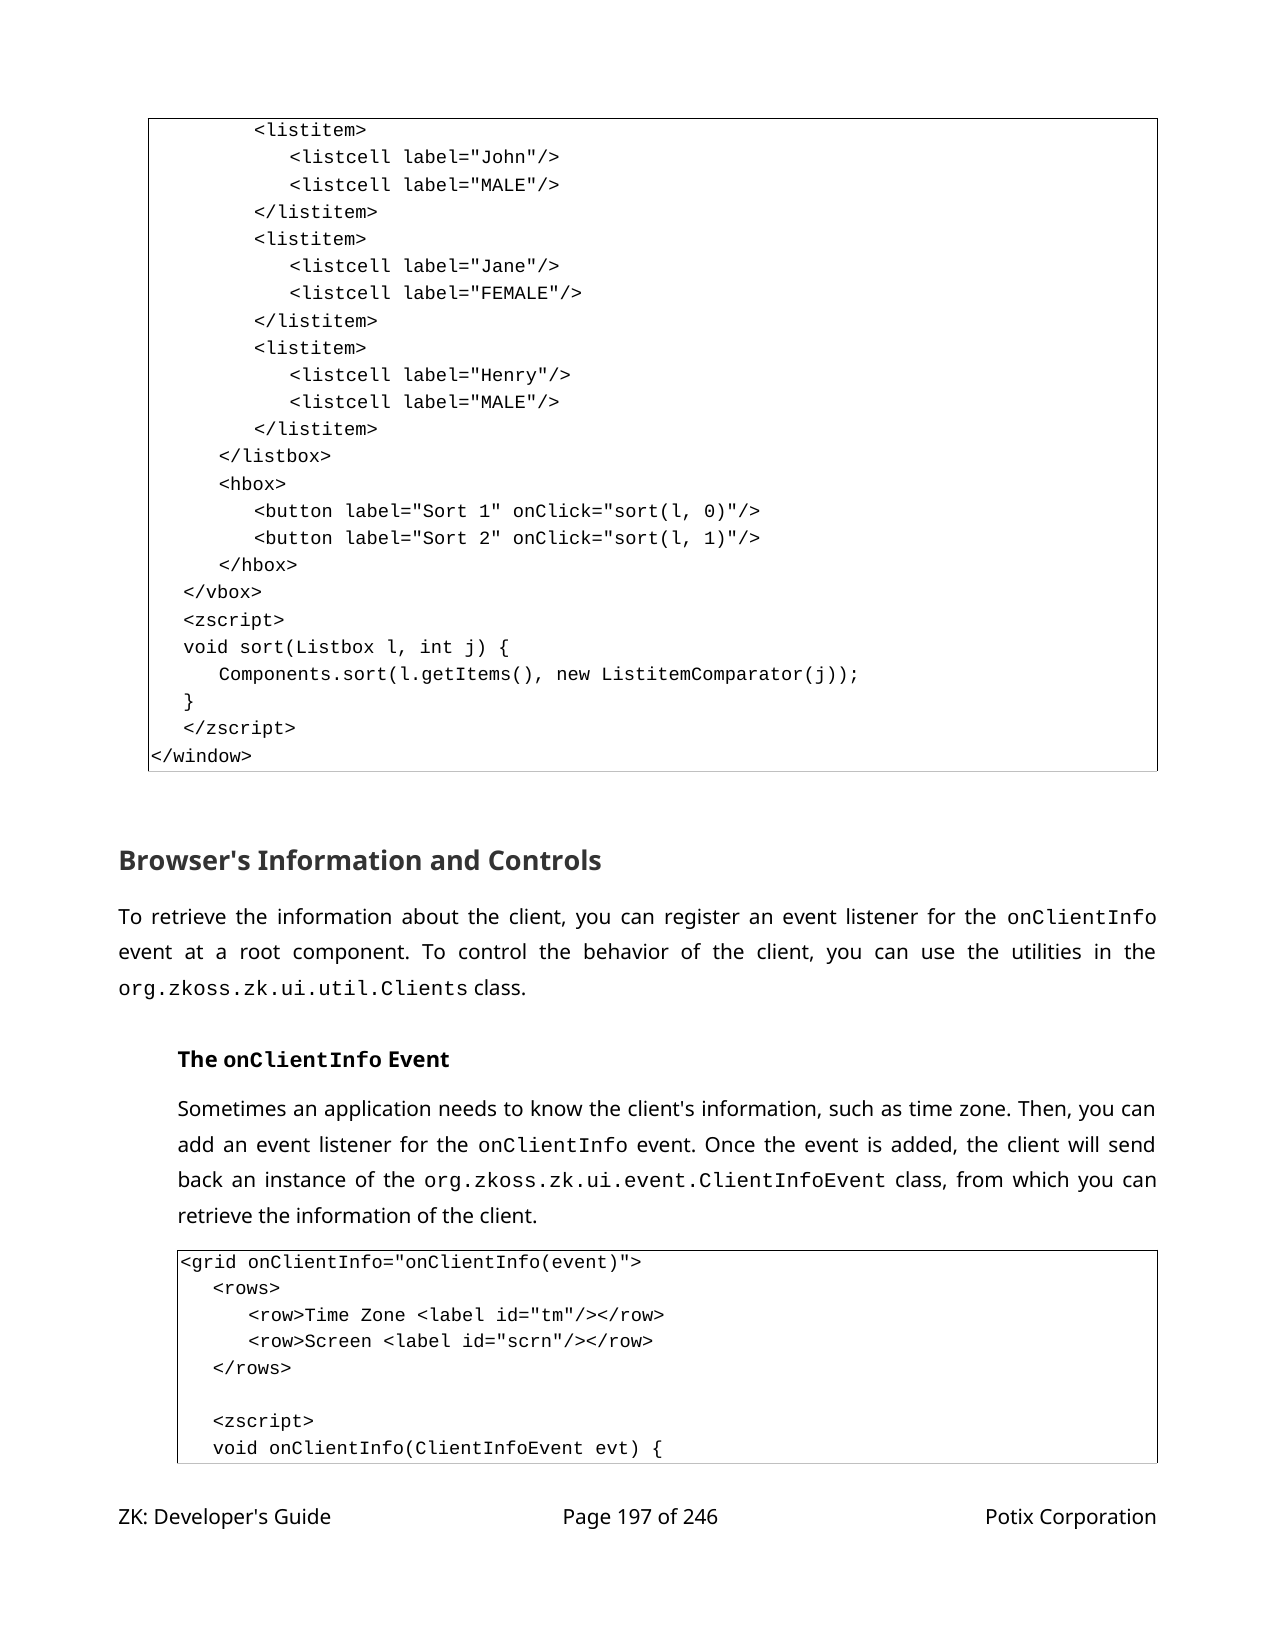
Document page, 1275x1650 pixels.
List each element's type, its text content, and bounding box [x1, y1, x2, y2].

text </listitem> [149, 200, 1157, 224]
text Components.sort(l.getItems(), new ListitemComparator(j)); [149, 662, 1157, 686]
text <grid onClientInfo="onClientInfo(event)"> <rows> <row>Time Zone <label id="tm"/></row> <row>Screen <label id="scrn"/></row> </rows> <zscript> void onClientInfo(ClientInfoEvent evt) { [178, 1251, 1157, 1463]
text To retrieve the information about the client, you can register an event listener for the onClientInfo event at a root component. To control the behavior of the client, you can use the utilities in the org.zkoss.zk.ui.util.Clients class. [118, 902, 1157, 1001]
text </listitem> [149, 417, 1157, 441]
text <listitem> [149, 336, 1157, 360]
text <listcell label="Henry"/> [149, 363, 1157, 387]
text </hbox> [149, 553, 1157, 577]
text Sometimes an application needs to know the client's information, such as time zone. Then, you can add an event listener for the onClientInfo event. Once the event is added, the client will send back an instance of the org.zkoss.zk.ui.event.ClientInfoEvent class, from which you can retrieve the information of the client. [177, 1094, 1157, 1229]
text </window> [149, 743, 1157, 771]
text <listitem> [149, 227, 1157, 251]
subtitle Browser's Information and Controls [118, 842, 1157, 878]
text <zscript> [149, 607, 1157, 632]
text </vbox> [149, 580, 1157, 604]
text <listcell label="MALE"/> [149, 390, 1157, 414]
text <button label="Sort 1" onClick="sort(l, 0)"/> [149, 499, 1157, 523]
text <listitem> [149, 119, 1157, 142]
text </listbox> [149, 444, 1157, 469]
text <listcell label="FEMALE"/> [149, 281, 1157, 306]
text <button label="Sort 2" onClick="sort(l, 1)"/> [149, 526, 1157, 550]
text void sort(Listbox l, int j) { [149, 635, 1157, 659]
subtitle The onClientInfo Event [177, 1044, 1157, 1074]
text </listitem> [149, 308, 1157, 333]
text <listcell label="Jane"/> [149, 254, 1157, 278]
text } [149, 689, 1157, 713]
text <listcell label="John"/> [149, 145, 1157, 169]
text <hbox> [149, 472, 1157, 496]
text <listcell label="MALE"/> [149, 172, 1157, 197]
text </zscript> [149, 716, 1157, 741]
